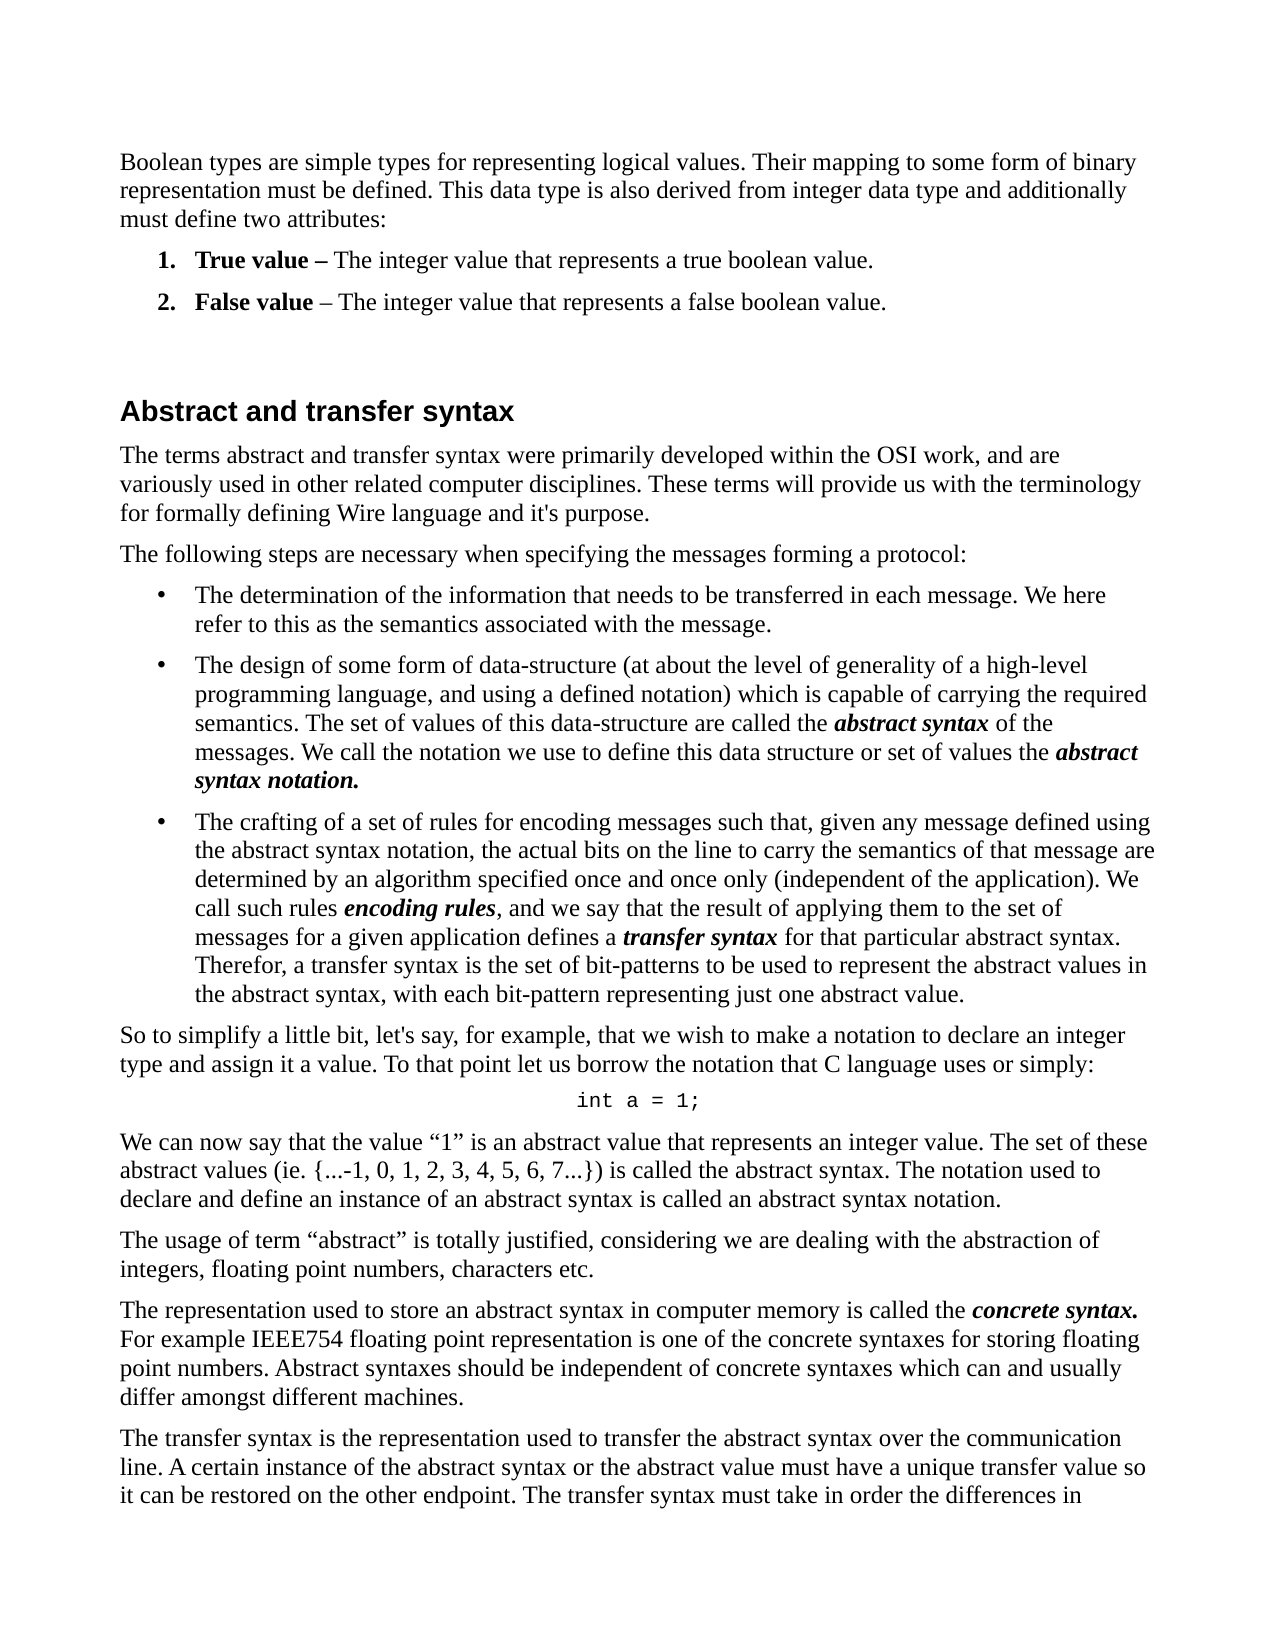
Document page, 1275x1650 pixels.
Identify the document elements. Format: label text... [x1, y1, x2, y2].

text Boolean types are simple types for representing logical values. Their mapping to some form of binary representation must be defined. This data type is also derived from integer data type and additionally must define two attributes: [119, 118, 1157, 233]
subtitle Abstract and transfer syntax [119, 394, 1157, 428]
list The determination of the information that needs to be transferred in each message. We here refer to this as the semantics associated with the message. [157, 580, 1157, 638]
text The usage of term “abstract” is totally justified, considering we are dealing with the abstraction of integers, floating point numbers, characters etc. [119, 1225, 1157, 1283]
text The terms abstract and transfer syntax were primarily developed within the OSI work, and are variously used in other related computer disciplines. These terms will provide us with the terminology for formally defining Wire language and it's purpose. [119, 440, 1157, 527]
text We can now say that the value “1” is an abstract value that represents an integer value. The set of these abstract values (ie. {...-1, 0, 1, 2, 3, 4, 5, 6, 7...}) is called the abstract syntax. The notation used to declare and define an instance of an abstract syntax is called an abstract syntax notation. [119, 1127, 1157, 1213]
text The transfer syntax is the representation used to transfer the abstract syntax over the communication line. A certain instance of the abstract syntax or the abstract value must have a unique transfer value so it can be restored on the other endpoint. The transfer syntax must take in order the differences in [119, 1423, 1157, 1509]
list The crafting of a set of rules for encoding messages such that, given any message defined using the abstract syntax notation, the actual bits on the line to carry the semantics of that message are determined by an algorithm specified once and once only (independent of the application). We call such rules encoding rules, and we say that the result of applying them to the set of messages for a given application defines a transfer syntax for that particular abstract syntax. Therefor, a transfer syntax is the set of bit-patterns to be used to represent the abstract values in the abstract syntax, with each bit-pattern representing just one abstract value. [157, 807, 1157, 1008]
list The design of some form of data-structure (at about the level of generality of a high-level programming language, and using a defined notation) which is capable of carrying the required semantics. The set of values of this data-structure are called the abstract syntax of the messages. We call the notation we use to define this data structure or set of values the abstract syntax notation. [157, 650, 1157, 794]
text The representation used to store an abstract syntax in computer memory is called the concrete syntax. For example IEEE754 floating point representation is one of the concrete syntaxes for storing floating point numbers. Abstract syntaxes should be independent of concrete syntaxes which can and usually differ amongst different machines. [119, 1295, 1157, 1410]
list True value – The integer value that represents a true boolean value. [157, 246, 1157, 274]
text So to simplify a little bit, let's say, for example, that we wish to make a notation to declare an integer type and assign it a value. To that point let us borrow the notation that C language uses or simply: [119, 1020, 1157, 1078]
text int a = 1; [119, 1090, 1157, 1114]
text The following steps are necessary when specifying the messages forming a protocol: [119, 539, 1157, 568]
list False value – The integer value that represents a false boolean value. [157, 287, 1157, 316]
